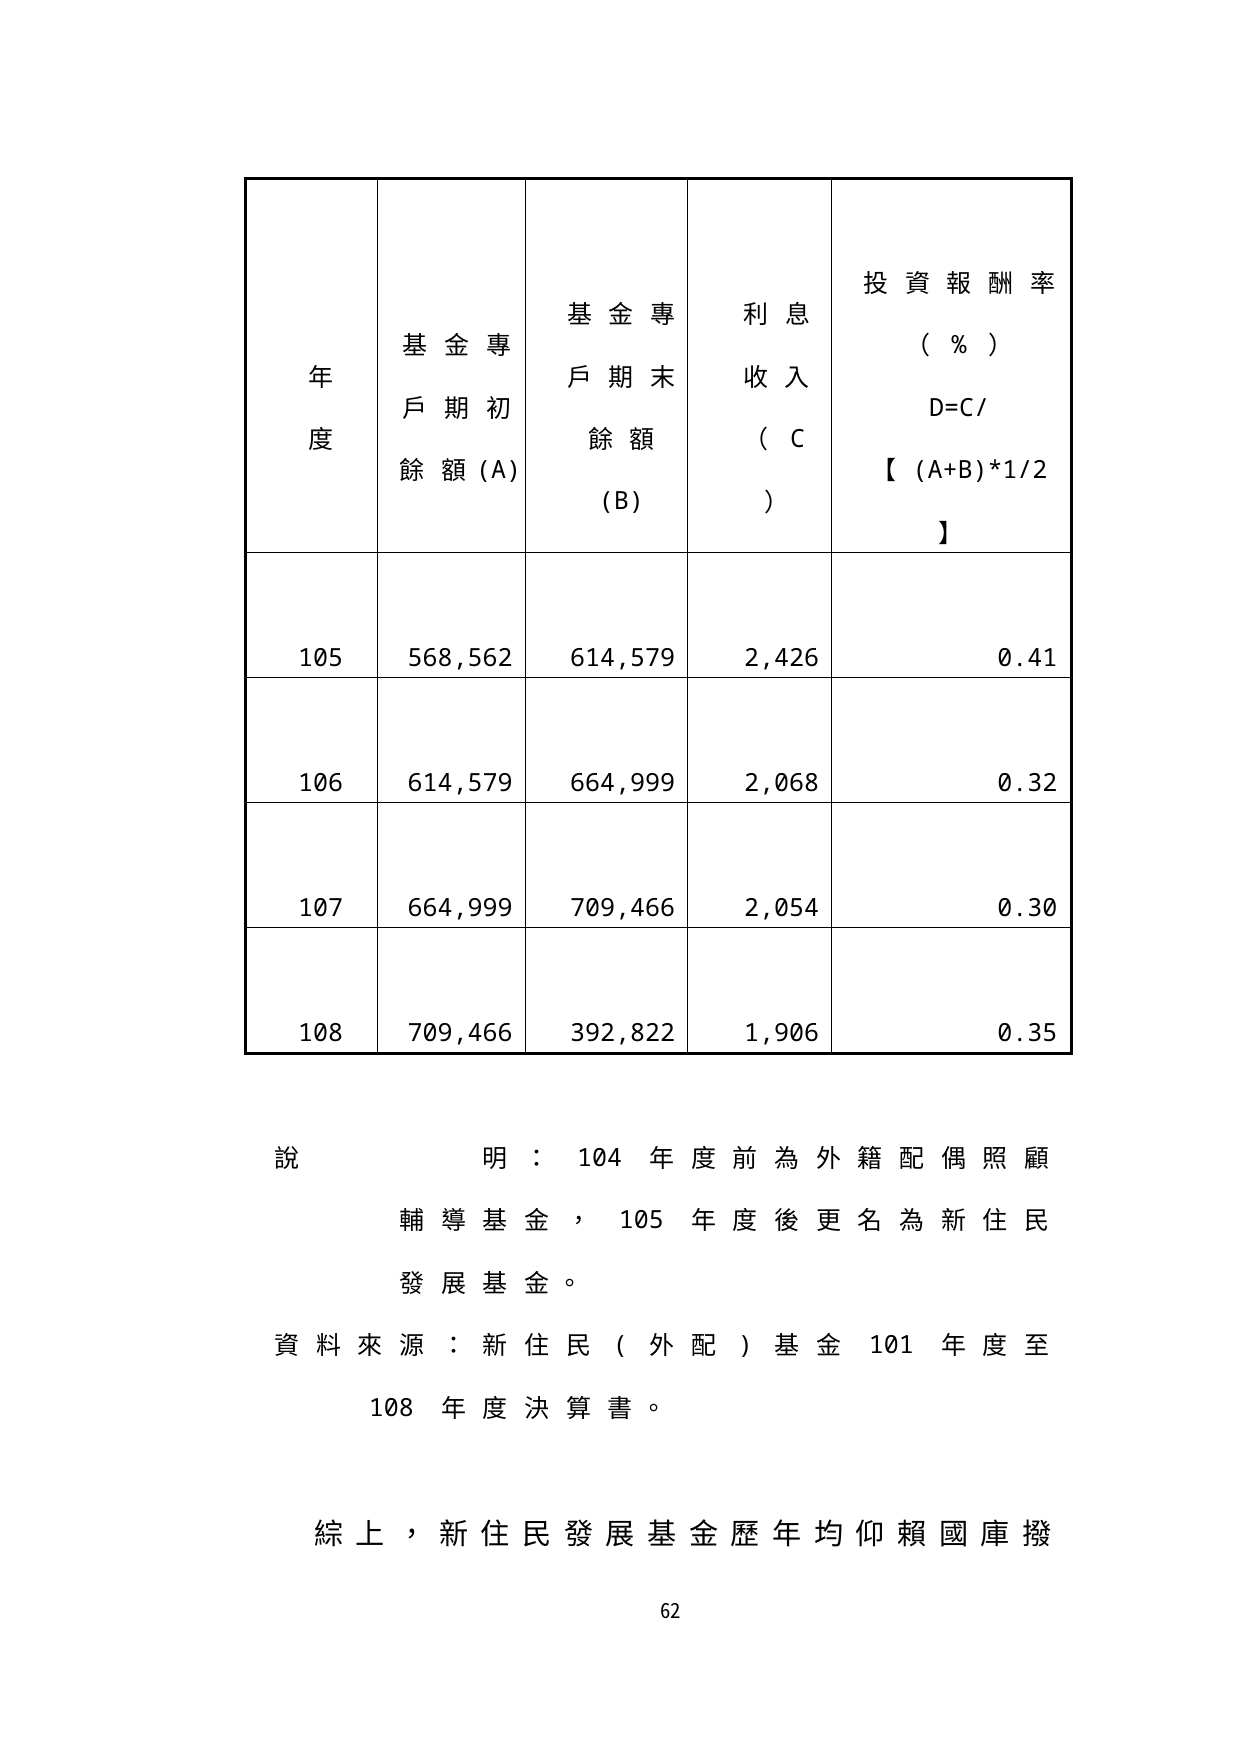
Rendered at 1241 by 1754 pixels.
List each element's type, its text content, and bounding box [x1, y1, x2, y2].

table_cell 0.41 [832, 553, 1070, 677]
table_header 基金專戶期末餘額(B) [526, 180, 687, 552]
table_header 投資報酬率（%） D=C/【(A+B)*1/2】 [832, 180, 1070, 552]
table_cell 0.35 [832, 928, 1070, 1052]
table_header 基金專戶期初餘額(A) [378, 180, 525, 552]
text 資料來源：新住民(外配)基金101年度至108年度決算書。 [241, 1302, 1058, 1427]
table_cell 107 [247, 803, 377, 927]
table_cell 2,054 [688, 803, 831, 927]
table_cell 2,068 [688, 678, 831, 802]
table_cell 664,999 [378, 803, 525, 927]
table_cell 709,466 [378, 928, 525, 1052]
table_cell 614,579 [378, 678, 525, 802]
table_cell 106 [247, 678, 377, 802]
table_header 年 度 [247, 180, 377, 552]
table_cell 0.30 [832, 803, 1070, 927]
table_cell 108 [247, 928, 377, 1052]
text 綜上，新住民發展基金歷年均仰賴國庫撥 [242, 1490, 1058, 1552]
table_cell 0.32 [832, 678, 1070, 802]
table_cell 105 [247, 553, 377, 677]
table_header 利息收入（C） [688, 180, 831, 552]
table_cell 2,426 [688, 553, 831, 677]
table_cell 709,466 [526, 803, 687, 927]
table_cell 664,999 [526, 678, 687, 802]
text 說 明：104年度前為外籍配偶照顧輔導基金，105年度後更名為新住民發展基金。 [241, 1115, 1058, 1302]
table_cell 392,822 [526, 928, 687, 1052]
table_cell 568,562 [378, 553, 525, 677]
table_cell 614,579 [526, 553, 687, 677]
table_cell 1,906 [688, 928, 831, 1052]
